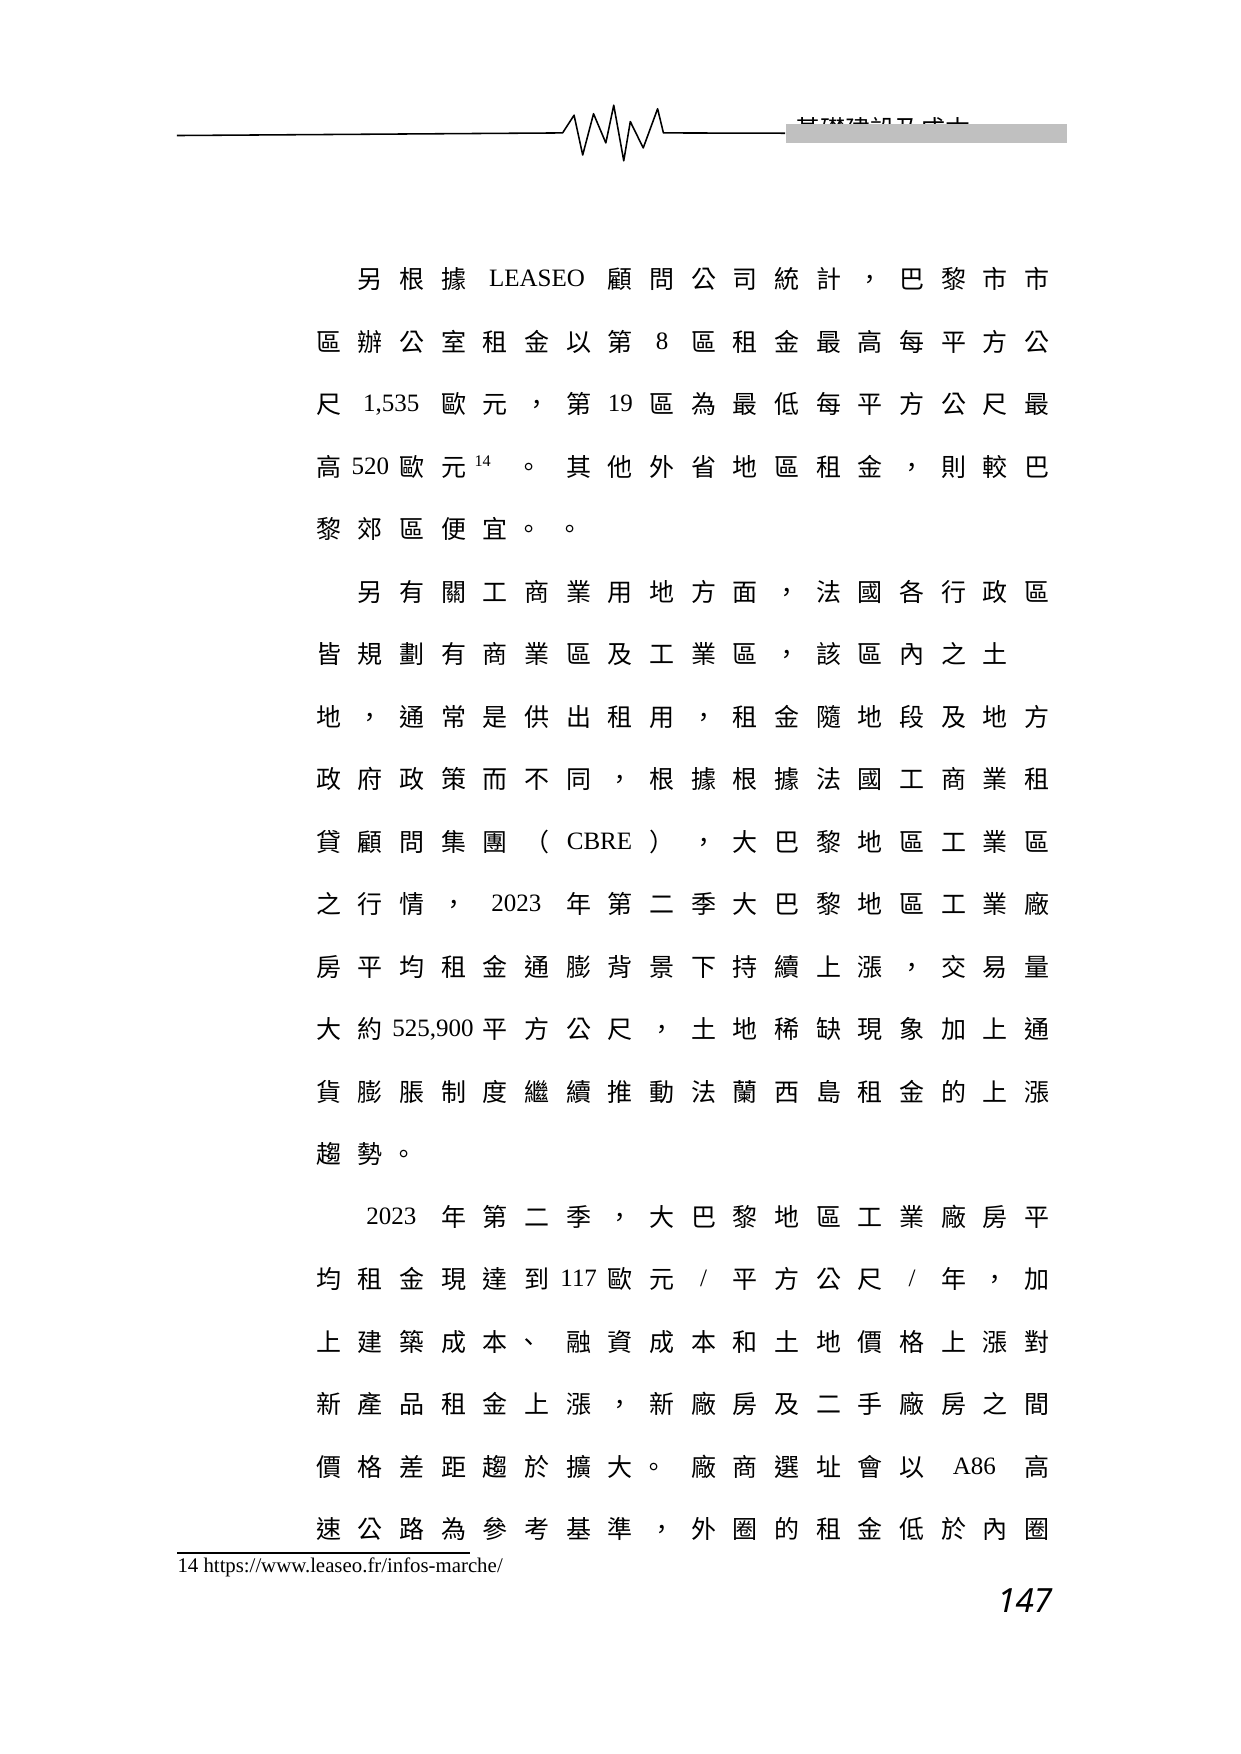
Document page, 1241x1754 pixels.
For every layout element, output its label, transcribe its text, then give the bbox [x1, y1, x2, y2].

text 另根據LEASEO顧問公司統計，巴黎市市區辦公室租金以第8區租金最高每平方公尺1,535歐元，第19區為最低每平方公尺最高520歐元。其他外省地區租金，則較巴黎郊區便宜。。 [281, 236, 1058, 549]
text 2023年第二季，大巴黎地區工業廠房平均租金現達到117歐元/平方公尺/年，加上建築成本、融資成本和土地價格上漲對新產品租金上漲，新廠房及二手廠房之間價格差距趨於擴大。廠商選址會以A86高速公路為參考基準，外圈的租金低於內圈 [281, 1174, 1058, 1549]
text https://www.leaseo.fr/infos-marche/ [177, 1553, 1063, 1577]
text 另有關工商業用地方面，法國各行政區皆規劃有商業區及工業區，該區內之土地，通常是供出租用，租金隨地段及地方政府政策而不同，根據根據法國工商業租貸顧問集團（CBRE），大巴黎地區工業區之行情，2023年第二季大巴黎地區工業廠房平均租金通膨背景下持續上漲，交易量大約525,900平方公尺，土地稀缺現象加上通貨膨脹制度繼續推動法蘭西島租金的上漲趨勢。 [281, 549, 1058, 1174]
